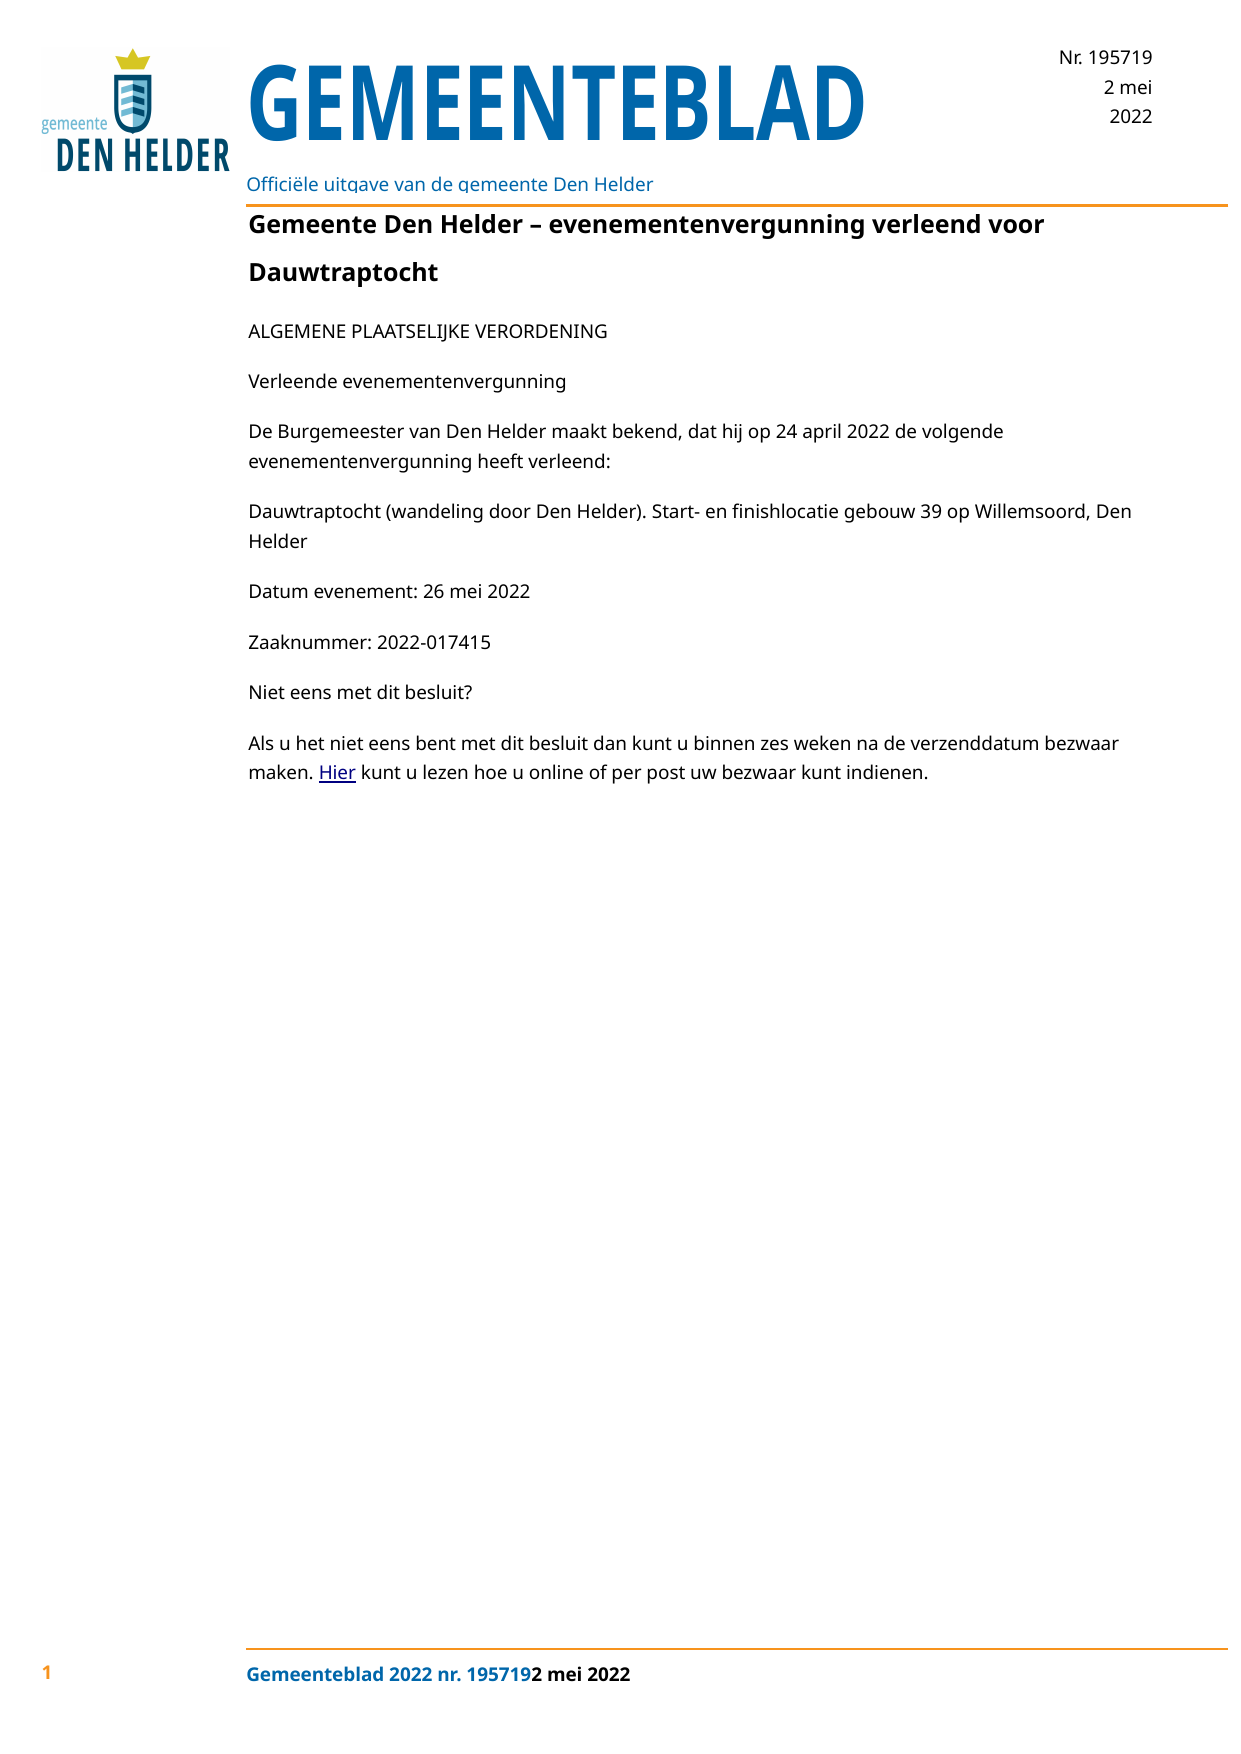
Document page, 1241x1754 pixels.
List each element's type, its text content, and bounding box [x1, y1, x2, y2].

text ALGEMENE PLAATSELIJKE VERORDENING [248, 318, 1152, 344]
text De Burgemeester van Den Helder maakt bekend, dat hij op 24 april 2022 de volgende evenementenvergunning heeft verleend: [248, 419, 1152, 474]
picture [100, 154, 106, 172]
text Datum evenement: 26 mei 2022 [248, 579, 1152, 604]
picture [220, 160, 224, 172]
text Gemeente Den Helder – evenementenvergunning verleend voor Dauwtraptocht [248, 207, 1152, 288]
picture [41, 47, 231, 172]
text Dauwtraptocht (wandeling door Den Helder). Start- en finishlocatie gebouw 39 op Willemsoord, Den Helder [248, 499, 1152, 554]
text Verleende evenementenvergunning [248, 368, 1152, 394]
text Niet eens met dit besluit? [248, 679, 1152, 705]
text Als u het niet eens bent met dit besluit dan kunt u binnen zes weken na de verzenddatum bezwaar maken. Hier kunt u lezen hoe u online of per post uw bezwaar kunt indienen. [248, 730, 1152, 785]
text Zaaknummer: 2022-017415 [248, 629, 1152, 655]
picture [63, 144, 68, 165]
picture [182, 144, 187, 165]
picture [130, 157, 135, 172]
